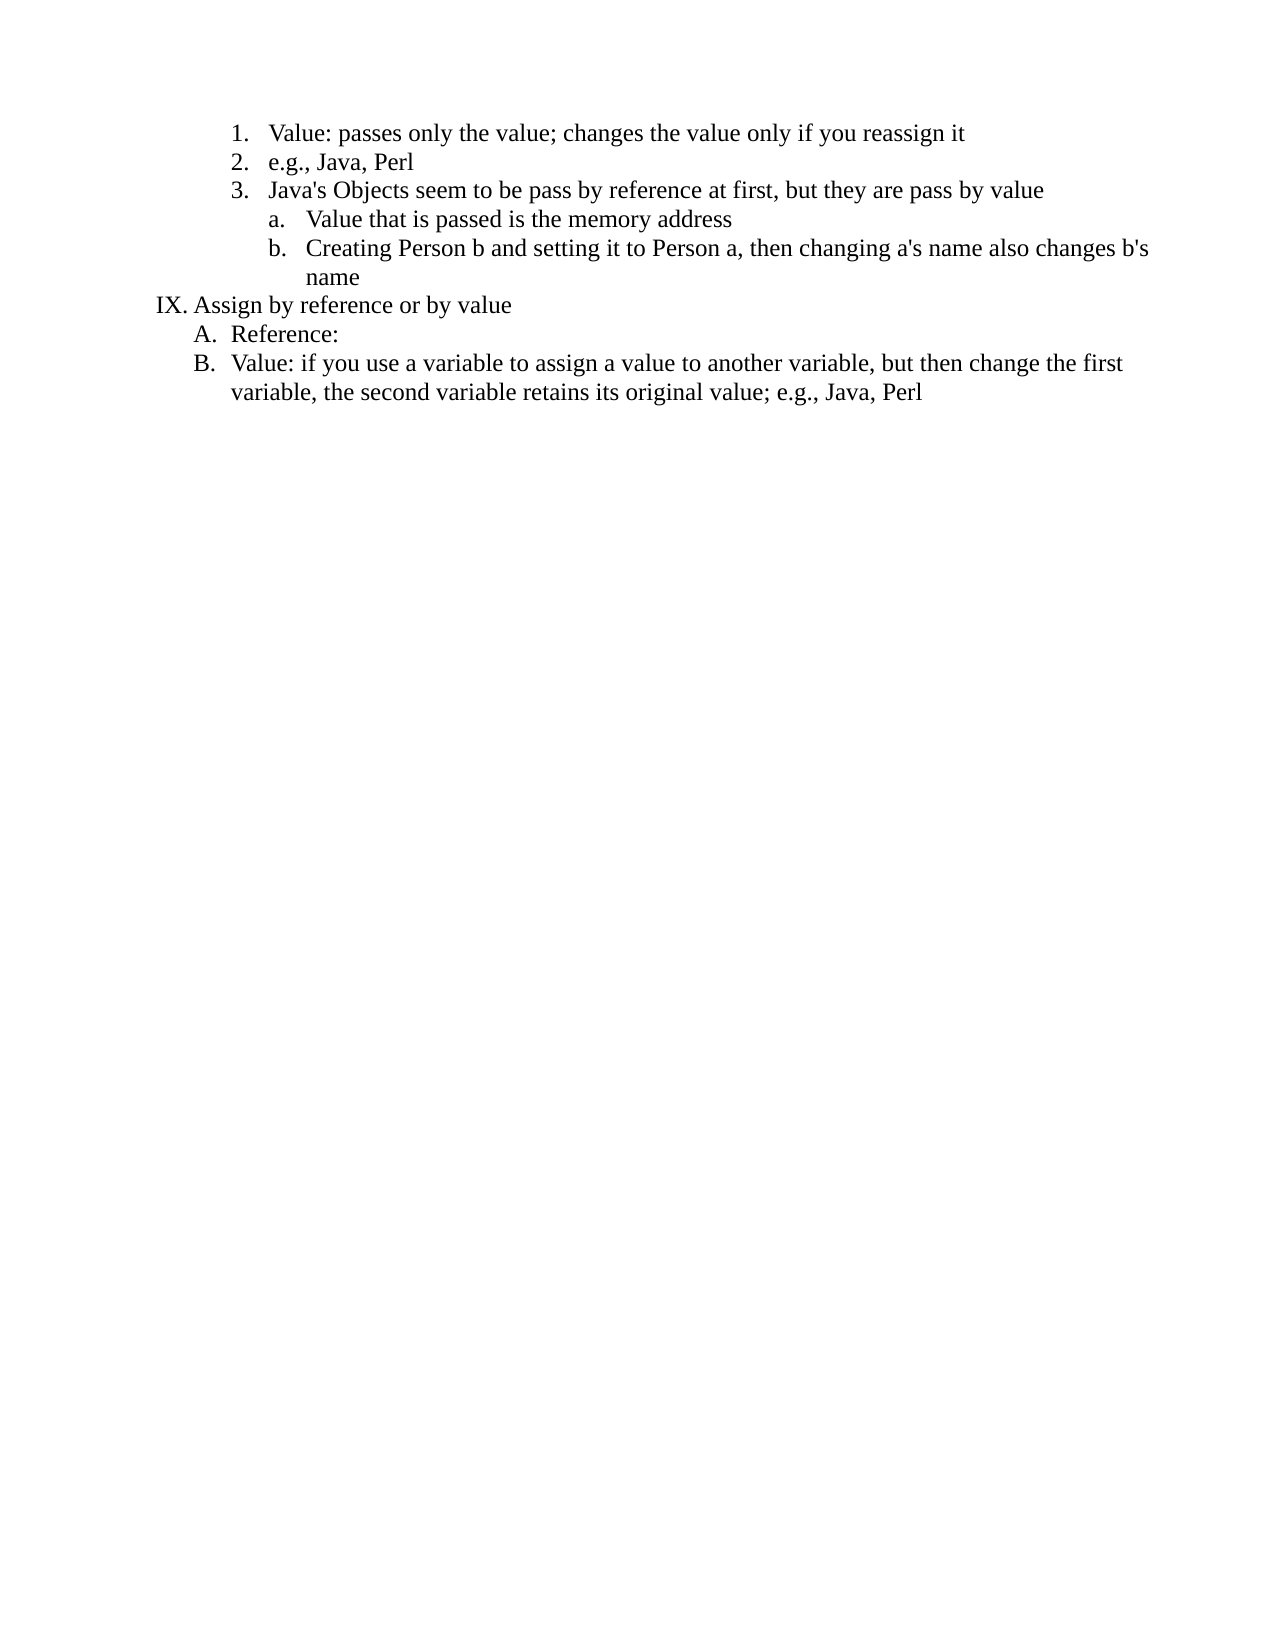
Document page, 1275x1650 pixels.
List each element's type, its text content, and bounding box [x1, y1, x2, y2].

list Value: passes only the value; changes the value only if you reassign it [231, 118, 1157, 147]
list Reference: [193, 319, 1157, 348]
list Assign by reference or by value [156, 291, 1157, 319]
list e.g., Java, Perl [231, 147, 1157, 176]
list Value: if you use a variable to assign a value to another variable, but then change the first variable, the second variable retains its original value; e.g., Java, Perl [193, 348, 1157, 406]
list Creating Person b and setting it to Person a, then changing a's name also changes b's name [268, 233, 1157, 291]
list Value that is passed is the memory address [268, 204, 1157, 233]
list Java's Objects seem to be pass by reference at first, but they are pass by value [231, 176, 1157, 204]
